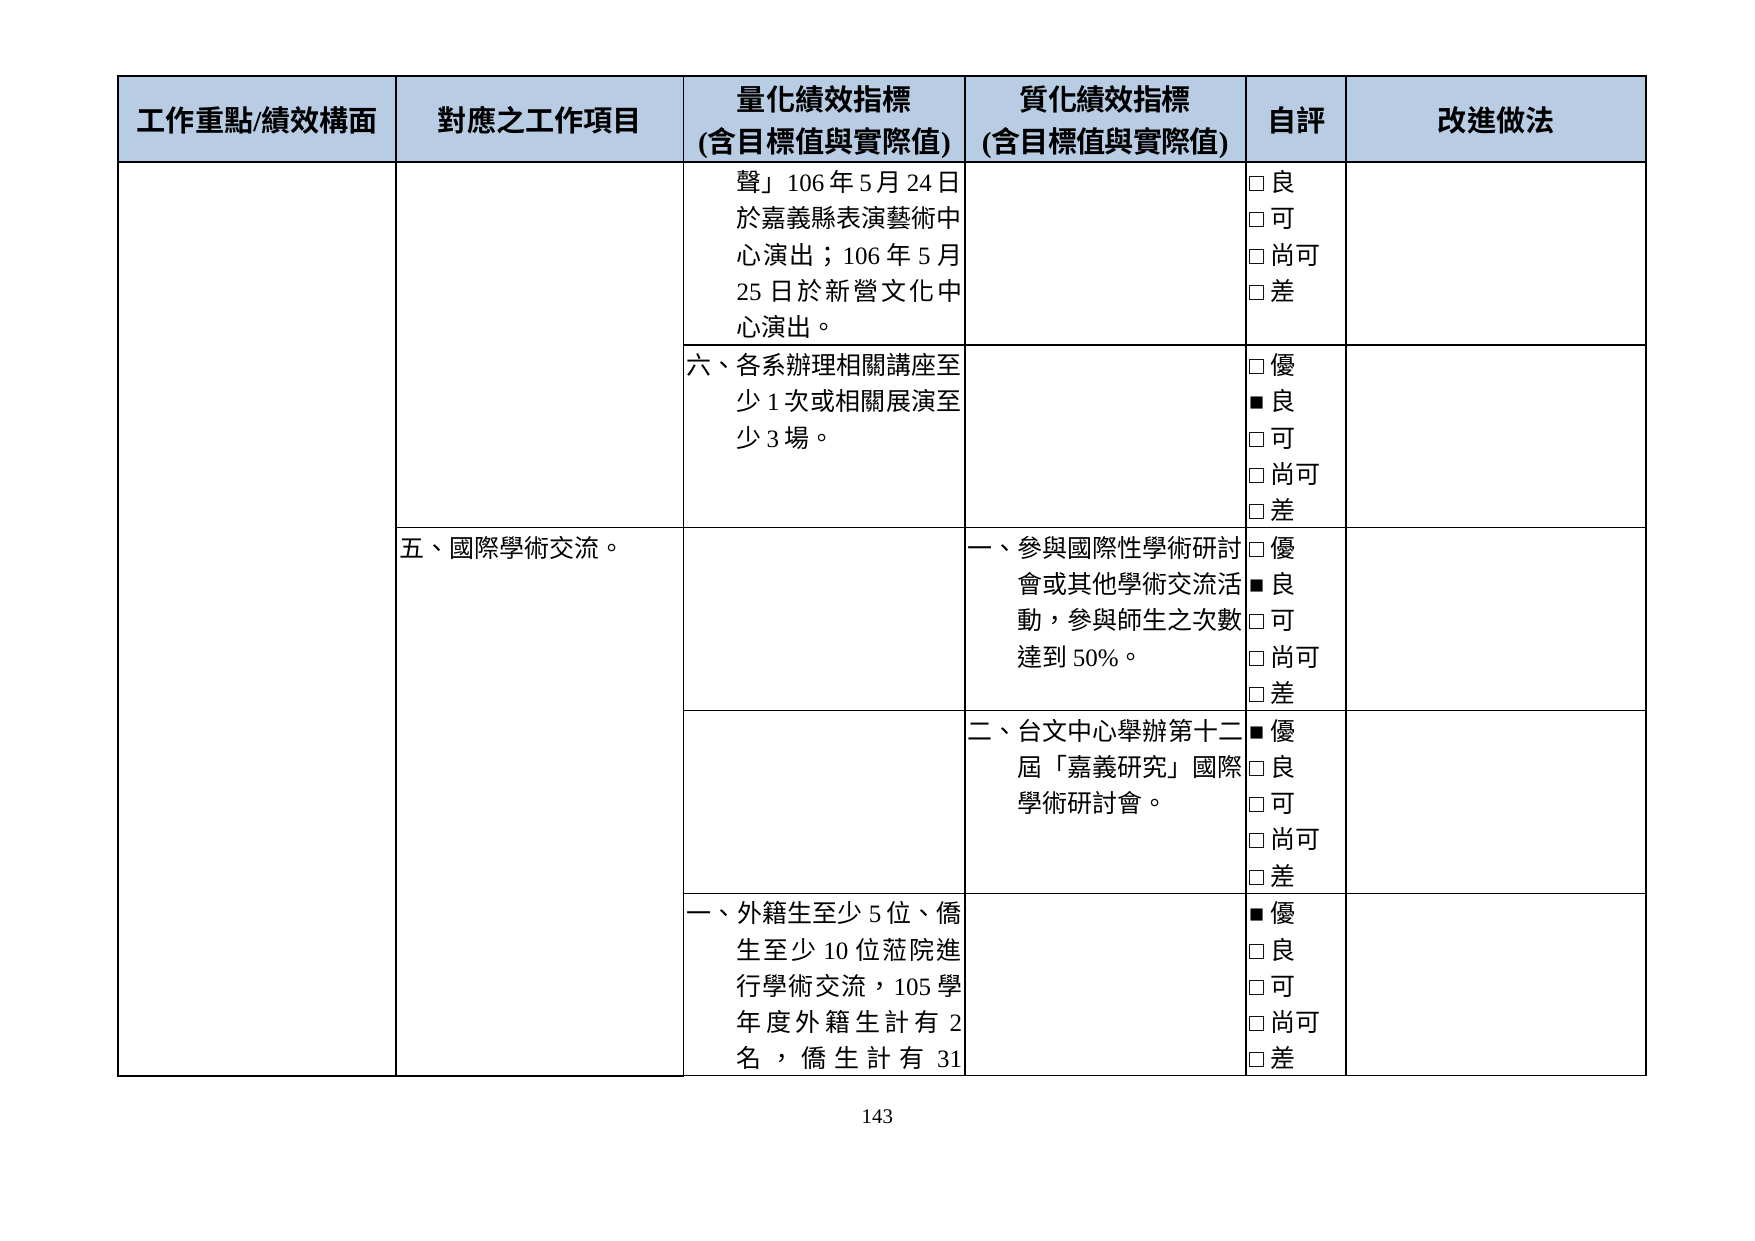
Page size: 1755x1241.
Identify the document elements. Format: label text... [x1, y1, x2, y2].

table_cell 一、外籍生至少5位、僑生至少10位蒞院進行學術交流，105學年度外籍生計有2名，僑生計有31 [684, 894, 964, 1075]
table_cell [966, 346, 1245, 527]
table_cell [966, 894, 1245, 1075]
table_cell 五、國際學術交流。 [397, 528, 683, 1075]
table_cell [1347, 711, 1645, 892]
table_cell ■ 優 □ 良 □ 可 □ 尚可 □ 差 [1247, 711, 1345, 892]
table_cell 六、各系辦理相關講座至少1次或相關展演至少3場。 [684, 346, 964, 527]
table_cell [1347, 528, 1645, 709]
table_cell [1347, 894, 1645, 1075]
table_cell [397, 163, 683, 527]
table_header 改進做法 [1347, 77, 1645, 161]
table_cell 聲」106年5月24日於嘉義縣表演藝術中心演出；106年5月25日於新營文化中心演出。 [684, 163, 964, 344]
table_cell □ 優 ■ 良 □ 可 □ 尚可 □ 差 [1247, 346, 1345, 527]
table_header 自評 [1247, 77, 1345, 161]
table_header 工作重點/績效構面 [119, 77, 395, 161]
table_cell [1347, 163, 1645, 344]
table_cell 一、參與國際性學術研討會或其他學術交流活動，參與師生之次數達到50%。 [966, 528, 1245, 709]
table_header 對應之工作項目 [397, 77, 683, 161]
table_header 質化績效指標 (含目標值與實際值) [966, 77, 1245, 161]
table_cell [966, 163, 1245, 344]
table_cell [684, 711, 964, 892]
table_cell □ 優 ■ 良 □ 可 □ 尚可 □ 差 [1247, 528, 1345, 709]
table_cell [684, 528, 964, 709]
table_cell □ 良 □ 可 □ 尚可 □ 差 [1247, 163, 1345, 344]
table_header 量化績效指標 (含目標值與實際值) [684, 77, 964, 161]
table_cell [119, 163, 395, 1075]
table_cell ■ 優 □ 良 □ 可 □ 尚可 □ 差 [1247, 894, 1345, 1075]
table_cell [1347, 346, 1645, 527]
table_cell 二、台文中心舉辦第十二屆「嘉義研究」國際學術研討會。 [966, 711, 1245, 892]
